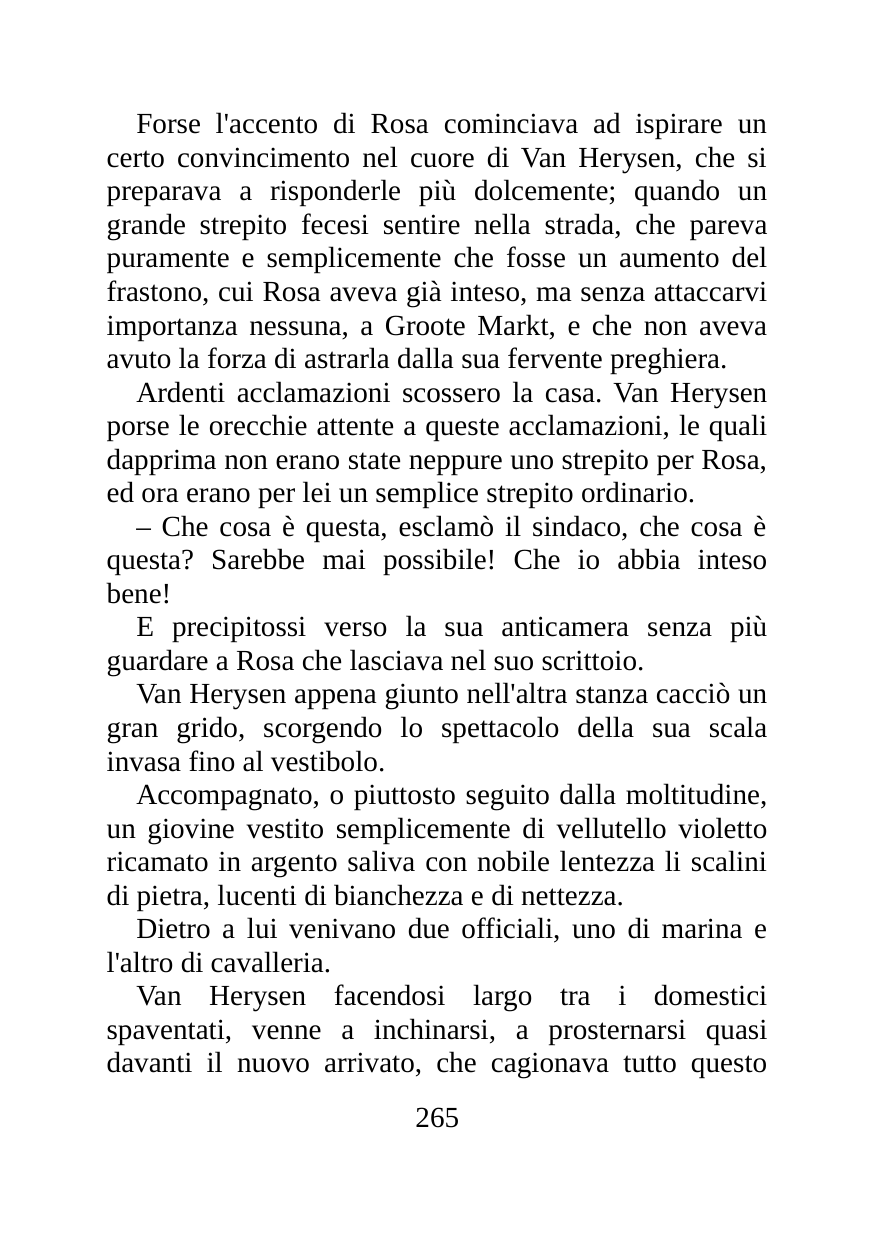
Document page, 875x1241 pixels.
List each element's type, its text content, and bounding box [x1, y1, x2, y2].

text Ardenti acclamazioni scossero la casa. Van Herysen porse le orecchie attente a queste acclamazioni, le quali dapprima non erano state neppure uno strepito per Rosa, ed ora erano per lei un semplice strepito ordinario. [106, 375, 768, 509]
text Van Herysen facendosi largo tra i domestici spaventati, venne a inchinarsi, a prosternarsi quasi davanti il nuovo arrivato, che cagionava tutto questo [106, 978, 768, 1079]
text Forse l'accento di Rosa cominciava ad ispirare un certo convincimento nel cuore di Van Herysen, che si preparava a risponderle più dolcemente; quando un grande strepito fecesi sentire nella strada, che pareva puramente e semplicemente che fosse un aumento del frastono, cui Rosa aveva già inteso, ma senza attaccarvi importanza nessuna, a Groote Markt, e che non aveva avuto la forza di astrarla dalla sua fervente preghiera. [106, 106, 768, 375]
text ‒ Che cosa è questa, esclamò il sindaco, che cosa è questa? Sarebbe mai possibile! Che io abbia inteso bene! [106, 509, 768, 609]
text Dietro a lui venivano due officiali, uno di marina e l'altro di cavalleria. [106, 911, 768, 978]
text Van Herysen appena giunto nell'altra stanza cacciò un gran grido, scorgendo lo spettacolo della sua scala invasa fino al vestibolo. [106, 677, 768, 777]
text E precipitossi verso la sua anticamera senza più guardare a Rosa che lasciava nel suo scrittoio. [106, 609, 768, 677]
text Accompagnato, o piuttosto seguito dalla moltitudine, un giovine vestito semplicemente di vellutello violetto ricamato in argento saliva con nobile lentezza li scalini di pietra, lucenti di bianchezza e di nettezza. [106, 777, 768, 911]
